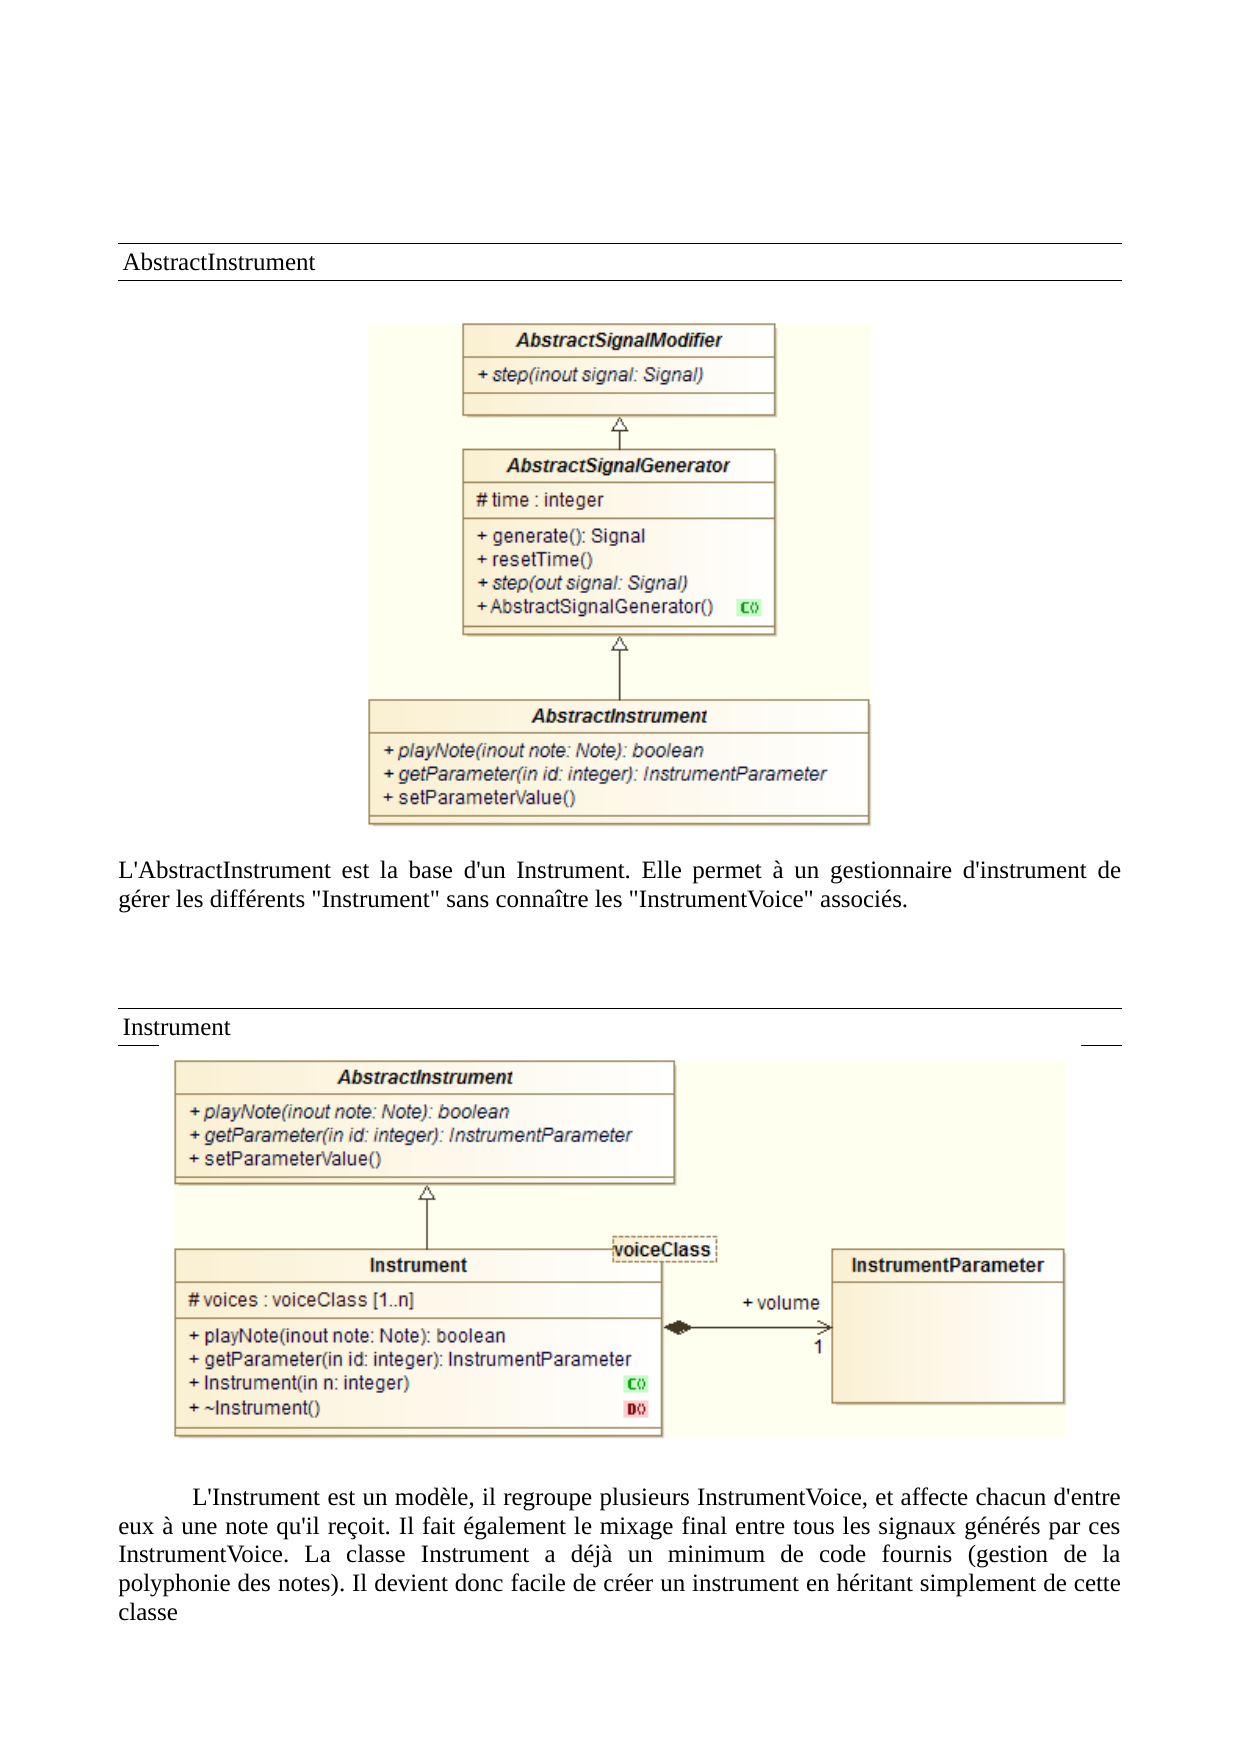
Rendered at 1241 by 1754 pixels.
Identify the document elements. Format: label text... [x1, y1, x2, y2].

text Instrument [118, 1009, 1122, 1045]
text L'Instrument est un modèle, il regroupe plusieurs InstrumentVoice, et affecte chacun d'entre eux à une note qu'il reçoit. Il fait également le mixage final entre tous les signaux générés par ces InstrumentVoice. La classe Instrument a déjà un minimum de code fournis (gestion de la polyphonie des notes). Il devient donc facile de créer un instrument en héritant simplement de cette classe [118, 1482, 1122, 1626]
picture [353, 309, 887, 842]
text AbstractInstrument [118, 244, 1122, 280]
text L'AbstractInstrument est la base d'un Instrument. Elle permet à un gestionnaire d'instrument de gérer les différents "Instrument" sans connaître les "InstrumentVoice" associés. [118, 855, 1122, 913]
picture [159, 1045, 1082, 1454]
